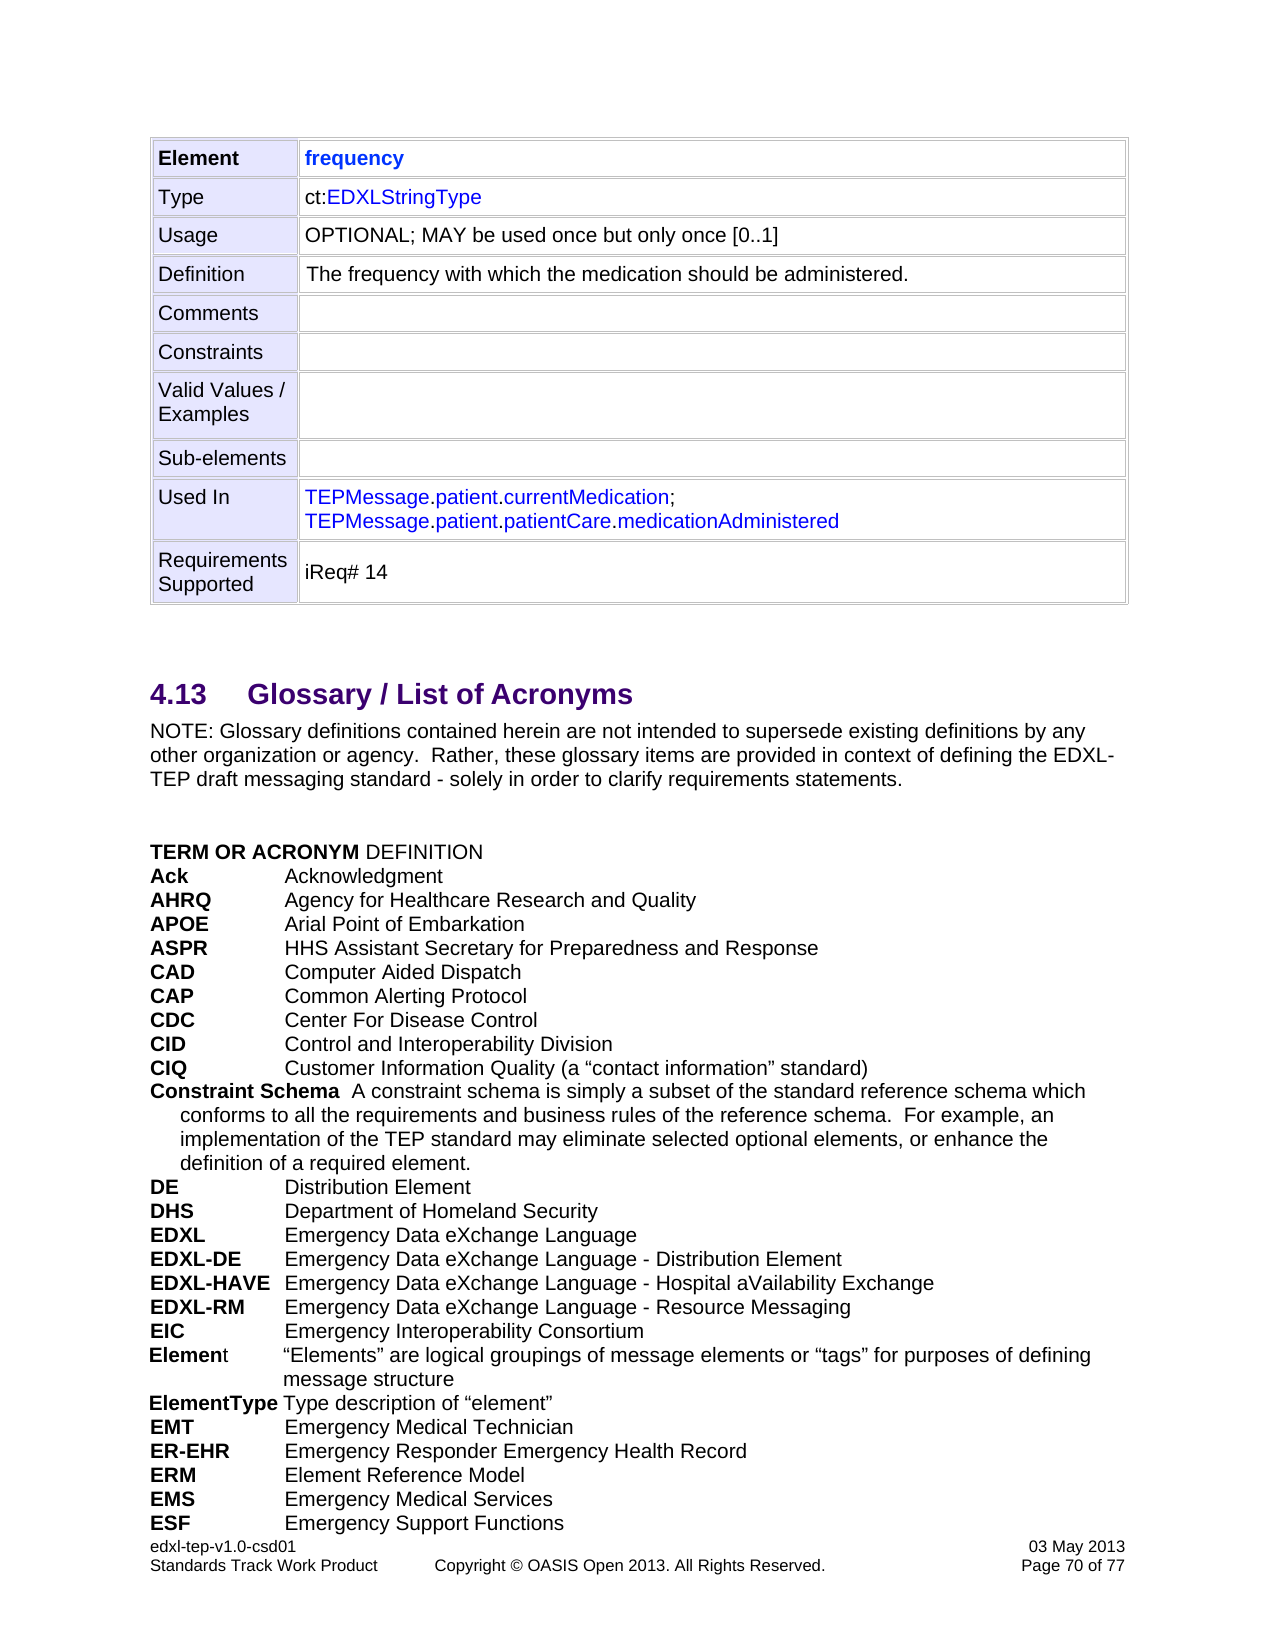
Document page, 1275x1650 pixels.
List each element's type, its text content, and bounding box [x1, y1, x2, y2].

table_cell Constraints [154, 334, 297, 370]
table_cell The frequency with which the medication should be administered. [300, 257, 1125, 292]
text EDXL-DE Emergency Data eXchange Language - Distribution Element [150, 1247, 1125, 1271]
table_cell Sub-elements [154, 441, 297, 476]
text APOE Arial Point of Embarkation [150, 912, 1125, 936]
table_cell Requirements Supported [154, 542, 297, 602]
text ASPR HHS Assistant Secretary for Preparedness and Response [150, 936, 1125, 959]
text AHRQ Agency for Healthcare Research and Quality [150, 888, 1125, 912]
table_cell Valid Values / Examples [154, 373, 297, 438]
text CID Control and Interoperability Division [150, 1031, 1125, 1055]
table_cell iReq# 14 [300, 542, 1125, 602]
text NOTE: Glossary definitions contained herein are not intended to supersede existing definitions by any other organization or agency. Rather, these glossary items are provided in context of defining the EDXL-TEP draft messaging standard - solely in order to clarify requirements statements. [150, 719, 1125, 791]
text DE Distribution Element [150, 1175, 1125, 1199]
table_cell TEPMessage.patient.currentMedication; TEPMessage.patient.patientCare.medicationAdministered [300, 480, 1125, 539]
text CAD Computer Aided Dispatch [150, 959, 1125, 983]
table_cell Comments [154, 296, 297, 331]
text TERM OR ACRONYM DEFINITION [150, 840, 1125, 864]
text DHS Department of Homeland Security [150, 1199, 1125, 1223]
text EMT Emergency Medical Technician [150, 1415, 1125, 1439]
table_cell [300, 334, 1125, 370]
table_cell Definition [154, 257, 297, 292]
text Ack Acknowledgment [150, 864, 1125, 888]
table_cell [300, 373, 1125, 438]
text ESF Emergency Support Functions [150, 1511, 1125, 1534]
text EDXL Emergency Data eXchange Language [150, 1223, 1125, 1247]
table_cell Type [154, 179, 297, 215]
text Constraint Schema A constraint schema is simply a subset of the standard reference schema which conforms to all the requirements and business rules of the reference schema. For example, an implementation of the TEP standard may eliminate selected optional elements, or enhance the definition of a required element. [150, 1079, 1125, 1175]
table_cell [300, 441, 1125, 476]
text EMS Emergency Medical Services [150, 1487, 1125, 1511]
text CDC Center For Disease Control [150, 1007, 1125, 1031]
text EDXL-HAVE Emergency Data eXchange Language - Hospital aVailability Exchange [150, 1271, 1125, 1295]
table_cell OPTIONAL; MAY be used once but only once [0..1] [300, 218, 1125, 253]
table_cell Usage [154, 218, 297, 253]
text ElementType Type description of “element” [148, 1391, 1125, 1415]
text ER-EHR Emergency Responder Emergency Health Record [150, 1439, 1125, 1463]
text CIQ Customer Information Quality (a “contact information” standard) [150, 1055, 1125, 1079]
text Element “Elements” are logical groupings of message elements or “tags” for purposes of defining message structure [148, 1343, 1125, 1391]
table_header frequency [300, 141, 1125, 176]
text ERM Element Reference Model [150, 1463, 1125, 1487]
table_cell [300, 296, 1125, 331]
table_header Element [154, 141, 297, 176]
table_cell ct:EDXLStringType [300, 179, 1125, 215]
text EDXL-RM Emergency Data eXchange Language - Resource Messaging [150, 1295, 1125, 1319]
text EIC Emergency Interoperability Consortium [150, 1319, 1125, 1343]
subtitle Glossary / List of Acronyms [150, 677, 1125, 711]
text CAP Common Alerting Protocol [150, 983, 1125, 1007]
table_cell Used In [154, 480, 297, 539]
